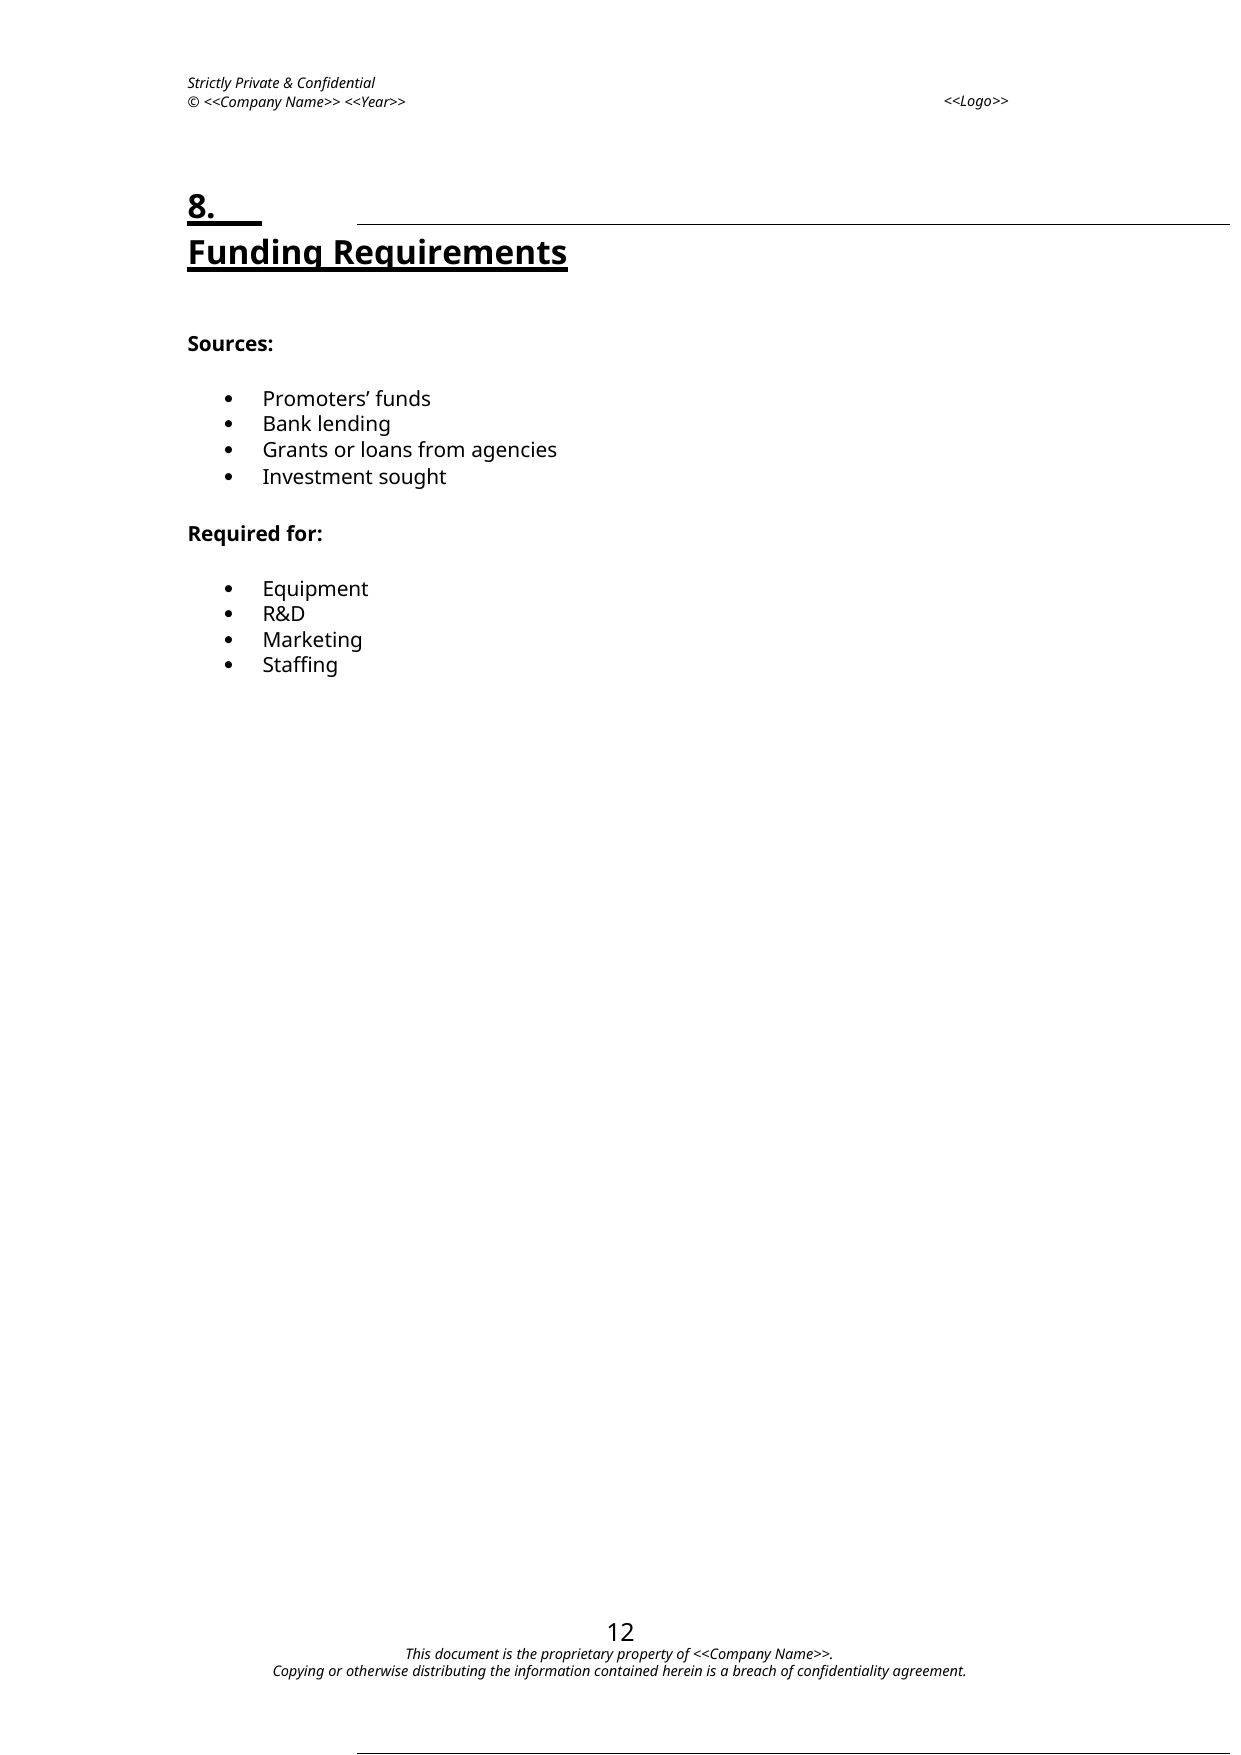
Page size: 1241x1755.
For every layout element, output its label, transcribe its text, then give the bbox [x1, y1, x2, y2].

list Marketing [225, 627, 1070, 652]
list Grants or loans from agencies [225, 437, 1070, 462]
text Required for: [187, 519, 1070, 547]
text Sources: [187, 329, 1070, 357]
list Equipment [225, 576, 1070, 601]
list Staffing [225, 652, 1070, 678]
list Investment sought [225, 462, 1070, 491]
list Funding Requirements [187, 183, 1070, 274]
list Bank lending [225, 411, 1070, 437]
list Promoters’ funds [225, 386, 1070, 411]
list R&D [225, 601, 1070, 627]
